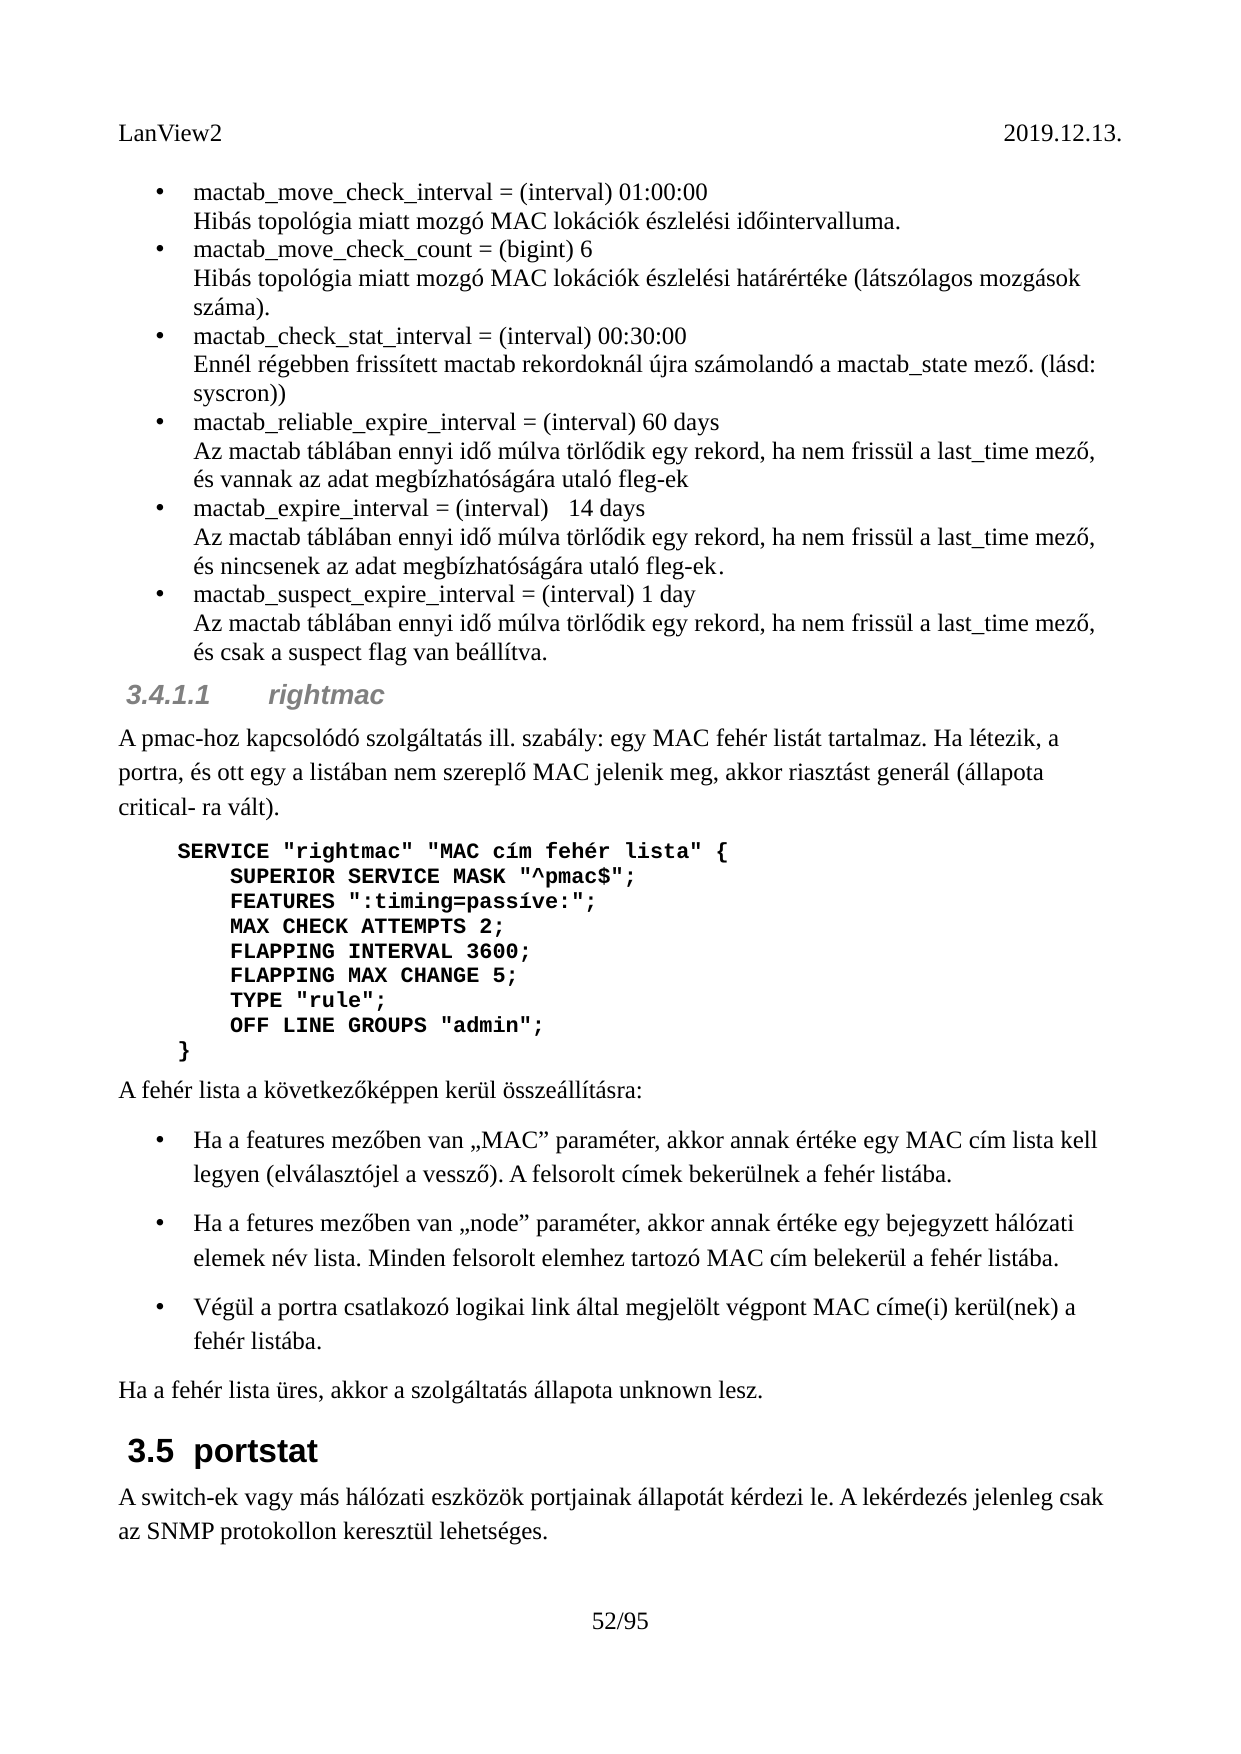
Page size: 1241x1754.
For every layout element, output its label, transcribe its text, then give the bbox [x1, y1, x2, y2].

list mactab_reliable_expire_interval = (interval) 60 days Az mactab táblában ennyi idő múlva törlődik egy rekord, ha nem frissül a last_time mező, és vannak az adat megbízhatóságára utaló fleg-ek [156, 407, 1122, 493]
text SERVICE "rightmac" "MAC cím fehér lista" { SUPERIOR SERVICE MASK "^pmac$"; FEATURES ":timing=passíve:"; MAX CHECK ATTEMPTS 2; FLAPPING INTERVAL 3600; FLAPPING MAX CHANGE 5; TYPE "rule"; OFF LINE GROUPS "admin"; } [177, 841, 1122, 1064]
list Végül a portra csatlakozó logikai link által megjelölt végpont MAC címe(i) kerül(nek) a fehér listába. [156, 1292, 1122, 1355]
text Ha a fehér lista üres, akkor a szolgáltatás állapota unknown lesz. [118, 1375, 1122, 1404]
text A switch-ek vagy más hálózati eszközök portjainak állapotát kérdezi le. A lekérdezés jelenleg csak az SNMP protokollon keresztül lehetséges. [118, 1482, 1122, 1545]
subtitle rightmac [118, 678, 1122, 710]
subtitle portstat [118, 1431, 1122, 1469]
list Ha a fetures mezőben van „node” paraméter, akkor annak értéke egy bejegyzett hálózati elemek név lista. Minden felsorolt elemhez tartozó MAC cím belekerül a fehér listába. [156, 1208, 1122, 1271]
list mactab_expire_interval = (interval) 14 days Az mactab táblában ennyi idő múlva törlődik egy rekord, ha nem frissül a last_time mező, és nincsenek az adat megbízhatóságára utaló fleg-ek . [156, 493, 1122, 579]
list mactab_check_stat_interval = (interval) 00:30:00 Ennél régebben frissített mactab rekordoknál újra számolandó a mactab_state mező. (lásd: syscron)) [156, 321, 1122, 407]
list Ha a features mezőben van „MAC” paraméter, akkor annak értéke egy MAC cím lista kell legyen (elválasztójel a vessző). A felsorolt címek bekerülnek a fehér listába. [156, 1125, 1122, 1188]
list mactab_suspect_expire_interval = (interval) 1 day Az mactab táblában ennyi idő múlva törlődik egy rekord, ha nem frissül a last_time mező, és csak a suspect flag van beállítva. [156, 579, 1122, 666]
text A fehér lista a következőképpen kerül összeállításra: [118, 1076, 1122, 1104]
text A pmac-hoz kapcsolódó szolgáltatás ill. szabály: egy MAC fehér listát tartalmaz. Ha létezik, a portra, és ott egy a listában nem szereplő MAC jelenik meg, akkor riasztást generál (állapota critical- ra vált). [118, 723, 1122, 820]
list mactab_move_check_count = (bigint) 6 Hibás topológia miatt mozgó MAC lokációk észlelési határértéke (látszólagos mozgások száma). [156, 234, 1122, 321]
list mactab_move_check_interval = (interval) 01:00:00 Hibás topológia miatt mozgó MAC lokációk észlelési időintervalluma. [156, 177, 1122, 234]
